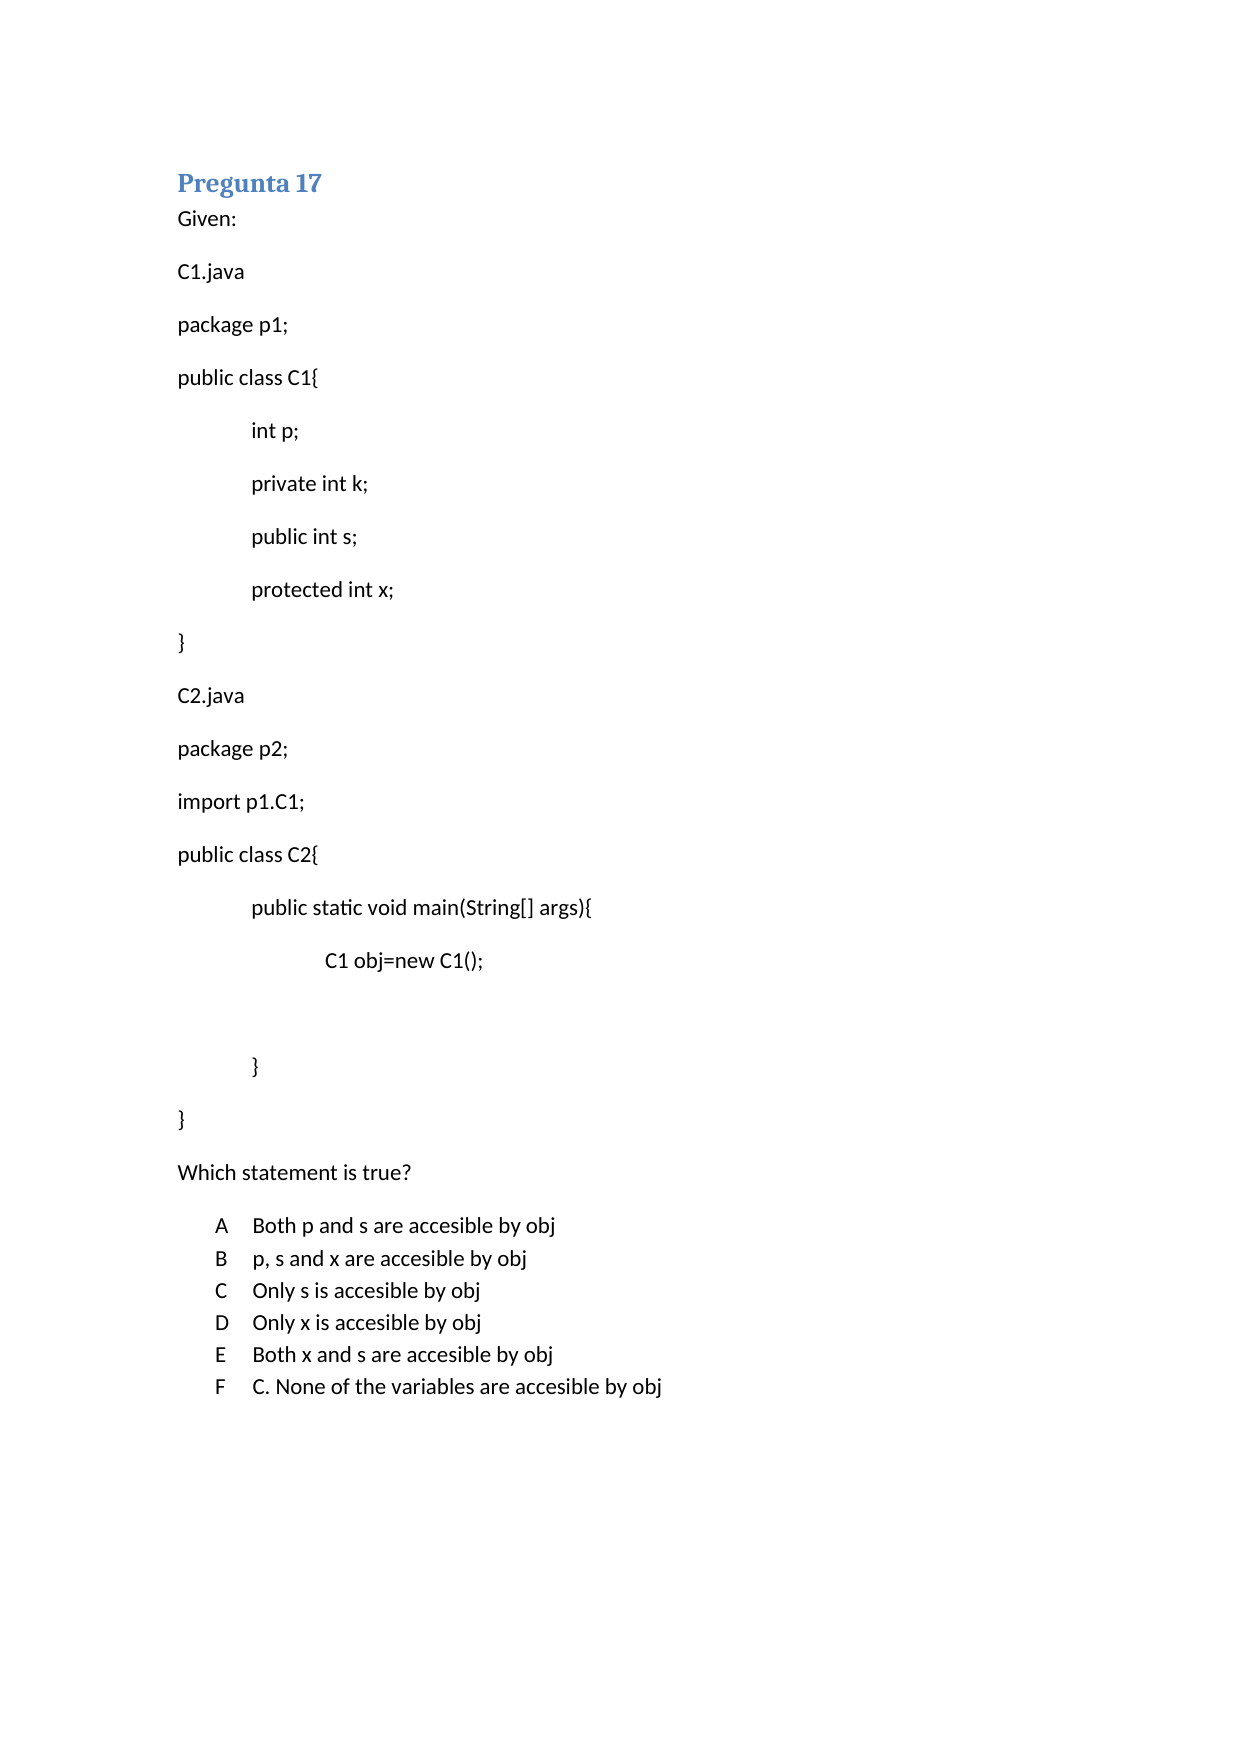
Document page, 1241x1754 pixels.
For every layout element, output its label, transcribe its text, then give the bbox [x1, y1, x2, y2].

list Only s is accesible by obj [215, 1276, 1063, 1304]
text } [177, 1106, 1063, 1133]
text } [177, 1052, 1063, 1081]
list Both p and s are accesible by obj [215, 1212, 1063, 1239]
text C2.java [177, 681, 1063, 709]
list Both x and s are accesible by obj [215, 1340, 1063, 1368]
text public class C1{ [177, 363, 1063, 391]
text } [177, 628, 1063, 656]
list p, s and x are accesible by obj [215, 1244, 1063, 1272]
text public static void main(String[] args){ [177, 893, 1063, 921]
text package p1; [177, 310, 1063, 338]
text C1.java [177, 257, 1063, 285]
text import p1.C1; [177, 787, 1063, 815]
text private int k; [177, 469, 1063, 497]
list C. None of the variables are accesible by obj [215, 1372, 1063, 1401]
text public int s; [177, 522, 1063, 550]
list Only x is accesible by obj [215, 1308, 1063, 1336]
text Given: [177, 204, 1063, 232]
text Which statement is true? [177, 1158, 1063, 1187]
text C1 obj=new C1(); [177, 946, 1063, 974]
text package p2; [177, 734, 1063, 762]
text public class C2{ [177, 840, 1063, 868]
text int p; [177, 416, 1063, 444]
subtitle Pregunta 17 [177, 168, 1063, 199]
text protected int x; [177, 575, 1063, 603]
